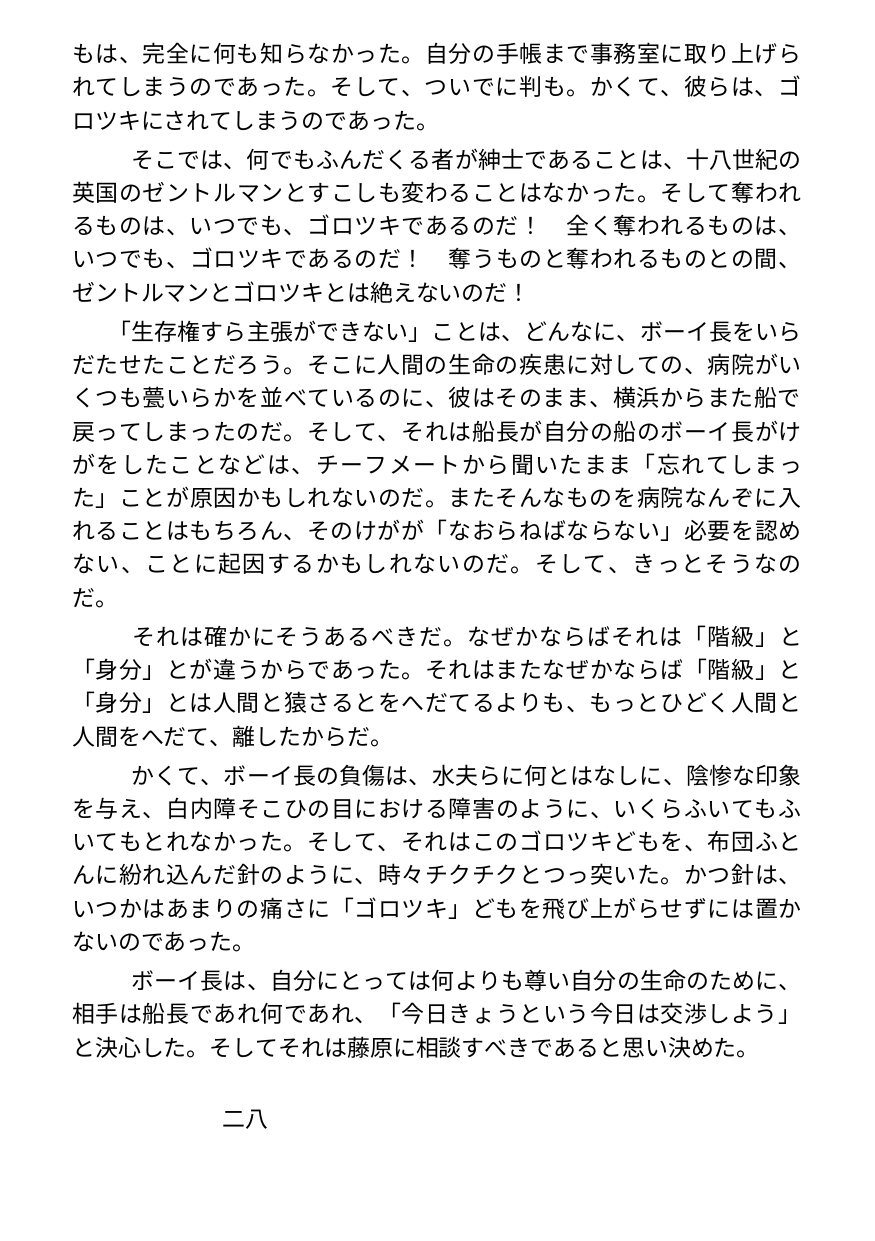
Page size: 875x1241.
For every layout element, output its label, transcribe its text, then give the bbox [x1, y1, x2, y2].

text そこでは、何でもふんだくる者が紳士であることは、十八世紀の英国のゼントルマンとすこしも変わることはなかった。そして奪われるものは、いつでも、ゴロツキであるのだ！ 全く奪われるものは、いつでも、ゴロツキであるのだ！ 奪うものと奪われるものとの間、ゼントルマンとゴロツキとは絶えないのだ！ [72, 142, 802, 308]
text 「生存権すら主張ができない」ことは、どんなに、ボーイ長をいらだたせたことだろう。そこに人間の生命の疾患に対しての、病院がいくつも甍いらかを並べているのに、彼はそのまま、横浜からまた船で戻ってしまったのだ。そして、それは船長が自分の船のボーイ長がけがをしたことなどは、チーフメートから聞いたまま「忘れてしまった」ことが原因かもしれないのだ。またそんなものを病院なんぞに入れることはもちろん、そのけがが「なおらねばならない」必要を認めない、ことに起因するかもしれないのだ。そして、きっとそうなのだ。 [72, 314, 802, 613]
text かくて、ボーイ長の負傷は、水夫らに何とはなしに、陰惨な印象を与え、白内障そこひの目における障害のように、いくらふいてもふいてもとれなかった。そして、それはこのゴロツキどもを、布団ふとんに紛れ込んだ針のように、時々チクチクとつっ突いた。かつ針は、いつかはあまりの痛さに「ゴロツキ」どもを飛び上がらせずには置かないのであった。 [72, 758, 802, 957]
text もは、完全に何も知らなかった。自分の手帳まで事務室に取り上げられてしまうのであった。そして、ついでに判も。かくて、彼らは、ゴロツキにされてしまうのであった。 [72, 36, 802, 136]
text それは確かにそうあるべきだ。なぜかならばそれは「階級」と「身分」とが違うからであった。それはまたなぜかならば「階級」と「身分」とは人間と猿さるとをへだてるよりも、もっとひどく人間と人間をへだて、離したからだ。 [72, 619, 802, 752]
text ボーイ長は、自分にとっては何よりも尊い自分の生命のために、相手は船長であれ何であれ、「今日きょうという今日は交渉しよう」と決心した。そしてそれは藤原に相談すべきであると思い決めた。 [72, 963, 802, 1063]
text 二八 [72, 1101, 802, 1134]
